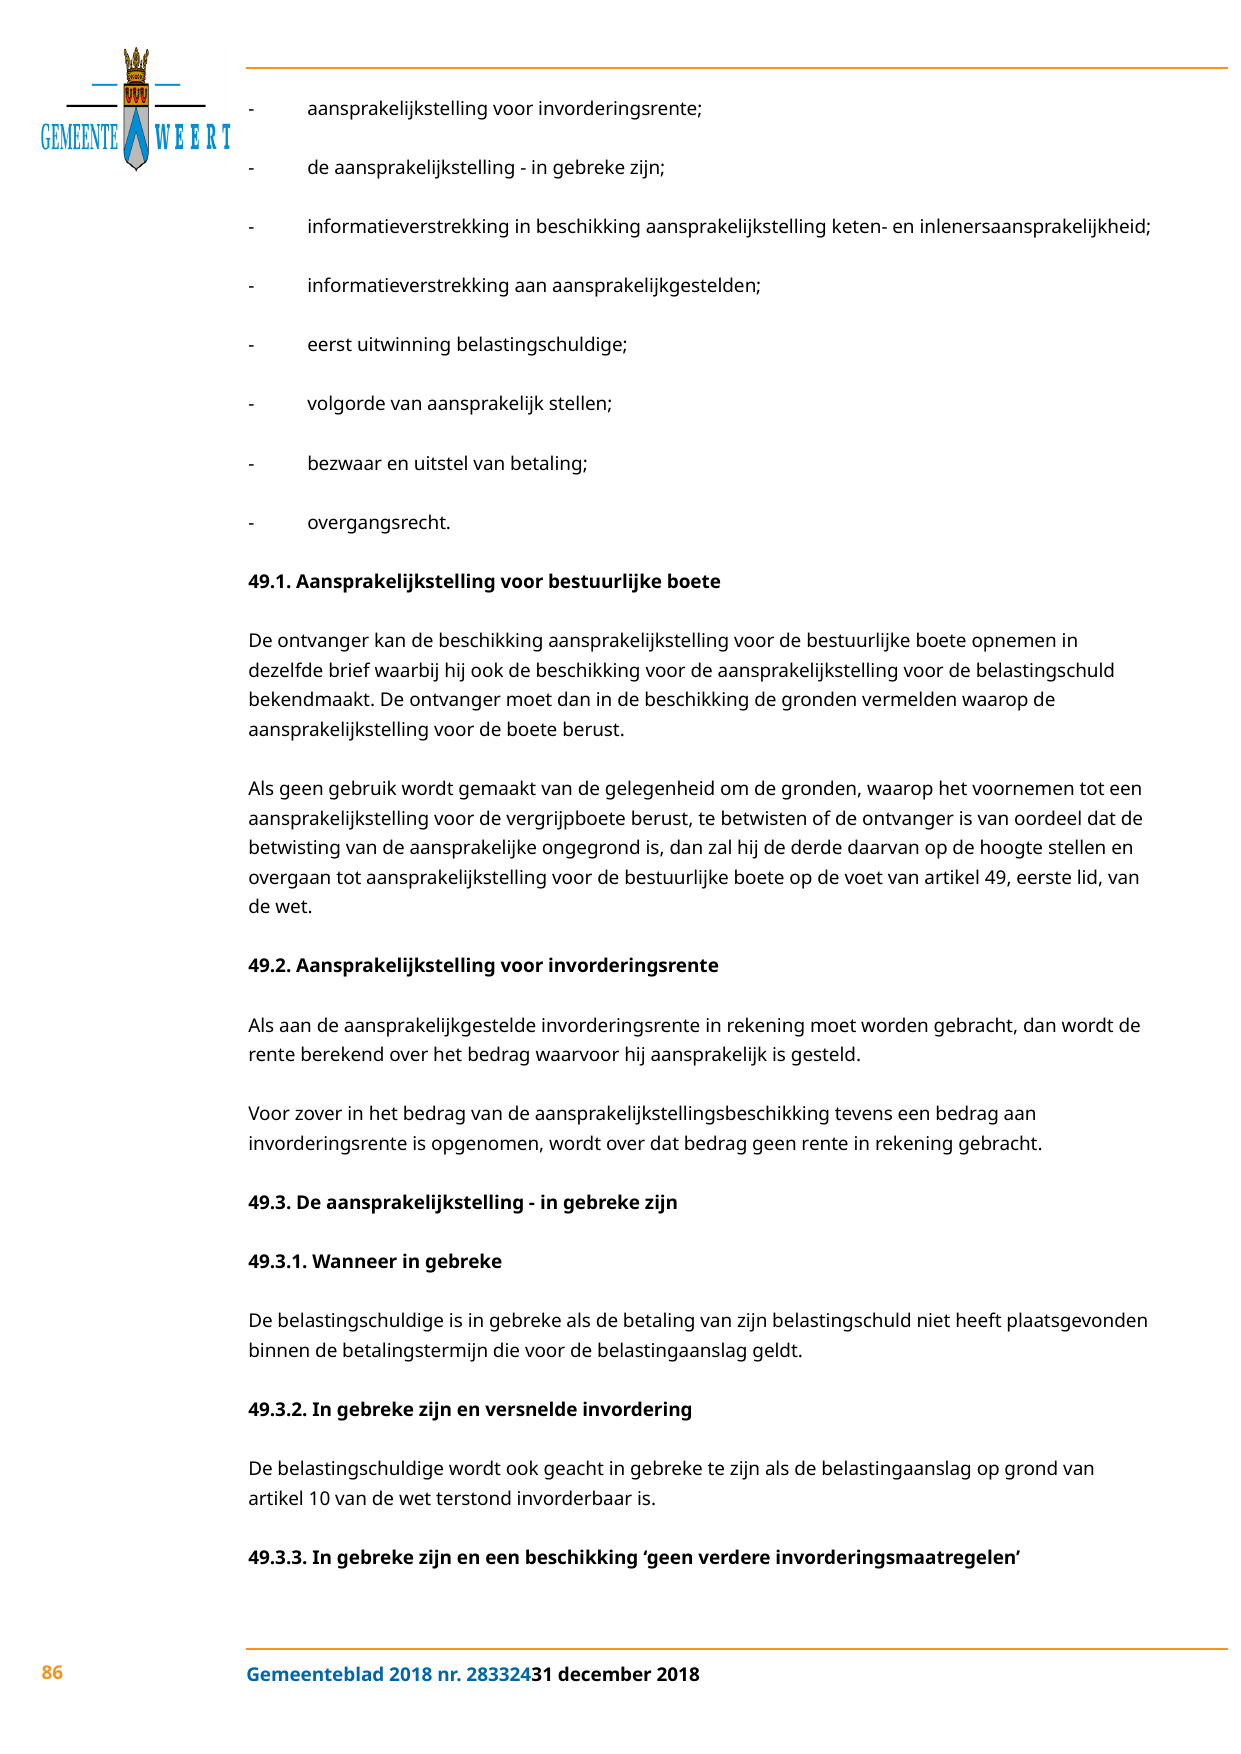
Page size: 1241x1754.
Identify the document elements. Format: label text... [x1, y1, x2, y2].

text De belastingschuldige wordt ook geacht in gebreke te zijn als de belastingaanslag op grond van artikel 10 van de wet terstond invorderbaar is. [248, 1456, 1152, 1511]
text De belastingschuldige is in gebreke als de betaling van zijn belastingschuld niet heeft plaatsgevonden binnen de betalingstermijn die voor de belastingaanslag geldt. [248, 1308, 1152, 1363]
list informatieverstrekking in beschikking aansprakelijkstelling keten- en inlenersaansprakelijkheid; [248, 213, 1152, 239]
text Als aan de aansprakelijkgestelde invorderingsrente in rekening moet worden gebracht, dan wordt de rente berekend over het bedrag waarvoor hij aansprakelijk is gesteld. [248, 1012, 1152, 1067]
list informatieverstrekking aan aansprakelijkgestelden; [248, 272, 1152, 298]
text 49.1. Aansprakelijkstelling voor bestuurlijke boete [248, 568, 1152, 594]
text De ontvanger kan de beschikking aansprakelijkstelling voor de bestuurlijke boete opnemen in dezelfde brief waarbij hij ook de beschikking voor de aansprakelijkstelling voor de belastingschuld bekendmaakt. De ontvanger moet dan in de beschikking de gronden vermelden waarop de aansprakelijkstelling voor de boete berust. [248, 627, 1152, 742]
list overgangsrecht. [248, 509, 1152, 535]
list aansprakelijkstelling voor invorderingsrente; [248, 95, 1152, 121]
text Voor zover in het bedrag van de aansprakelijkstellingsbeschikking tevens een bedrag aan invorderingsrente is opgenomen, wordt over dat bedrag geen rente in rekening gebracht. [248, 1101, 1152, 1156]
picture [41, 47, 231, 172]
list bezwaar en uitstel van betaling; [248, 450, 1152, 476]
list volgorde van aansprakelijk stellen; [248, 391, 1152, 416]
list eerst uitwinning belastingschuldige; [248, 331, 1152, 357]
text 49.3.2. In gebreke zijn en versnelde invordering [248, 1396, 1152, 1422]
text 49.3.1. Wanneer in gebreke [248, 1248, 1152, 1274]
text Als geen gebruik wordt gemaakt van de gelegenheid om de gronden, waarop het voornemen tot een aansprakelijkstelling voor de vergrijpboete berust, te betwisten of de ontvanger is van oordeel dat de betwisting van de aansprakelijke ongegrond is, dan zal hij de derde daarvan op de hoogte stellen en overgaan tot aansprakelijkstelling voor de bestuurlijke boete op de voet van artikel 49, eerste lid, van de wet. [248, 775, 1152, 919]
text 49.3. De aansprakelijkstelling - in gebreke zijn [248, 1189, 1152, 1215]
list de aansprakelijkstelling - in gebreke zijn; [248, 154, 1152, 180]
text 49.2. Aansprakelijkstelling voor invorderingsrente [248, 953, 1152, 978]
text 49.3.3. In gebreke zijn en een beschikking ‘geen verdere invorderingsmaatregelen’ [248, 1544, 1152, 1570]
